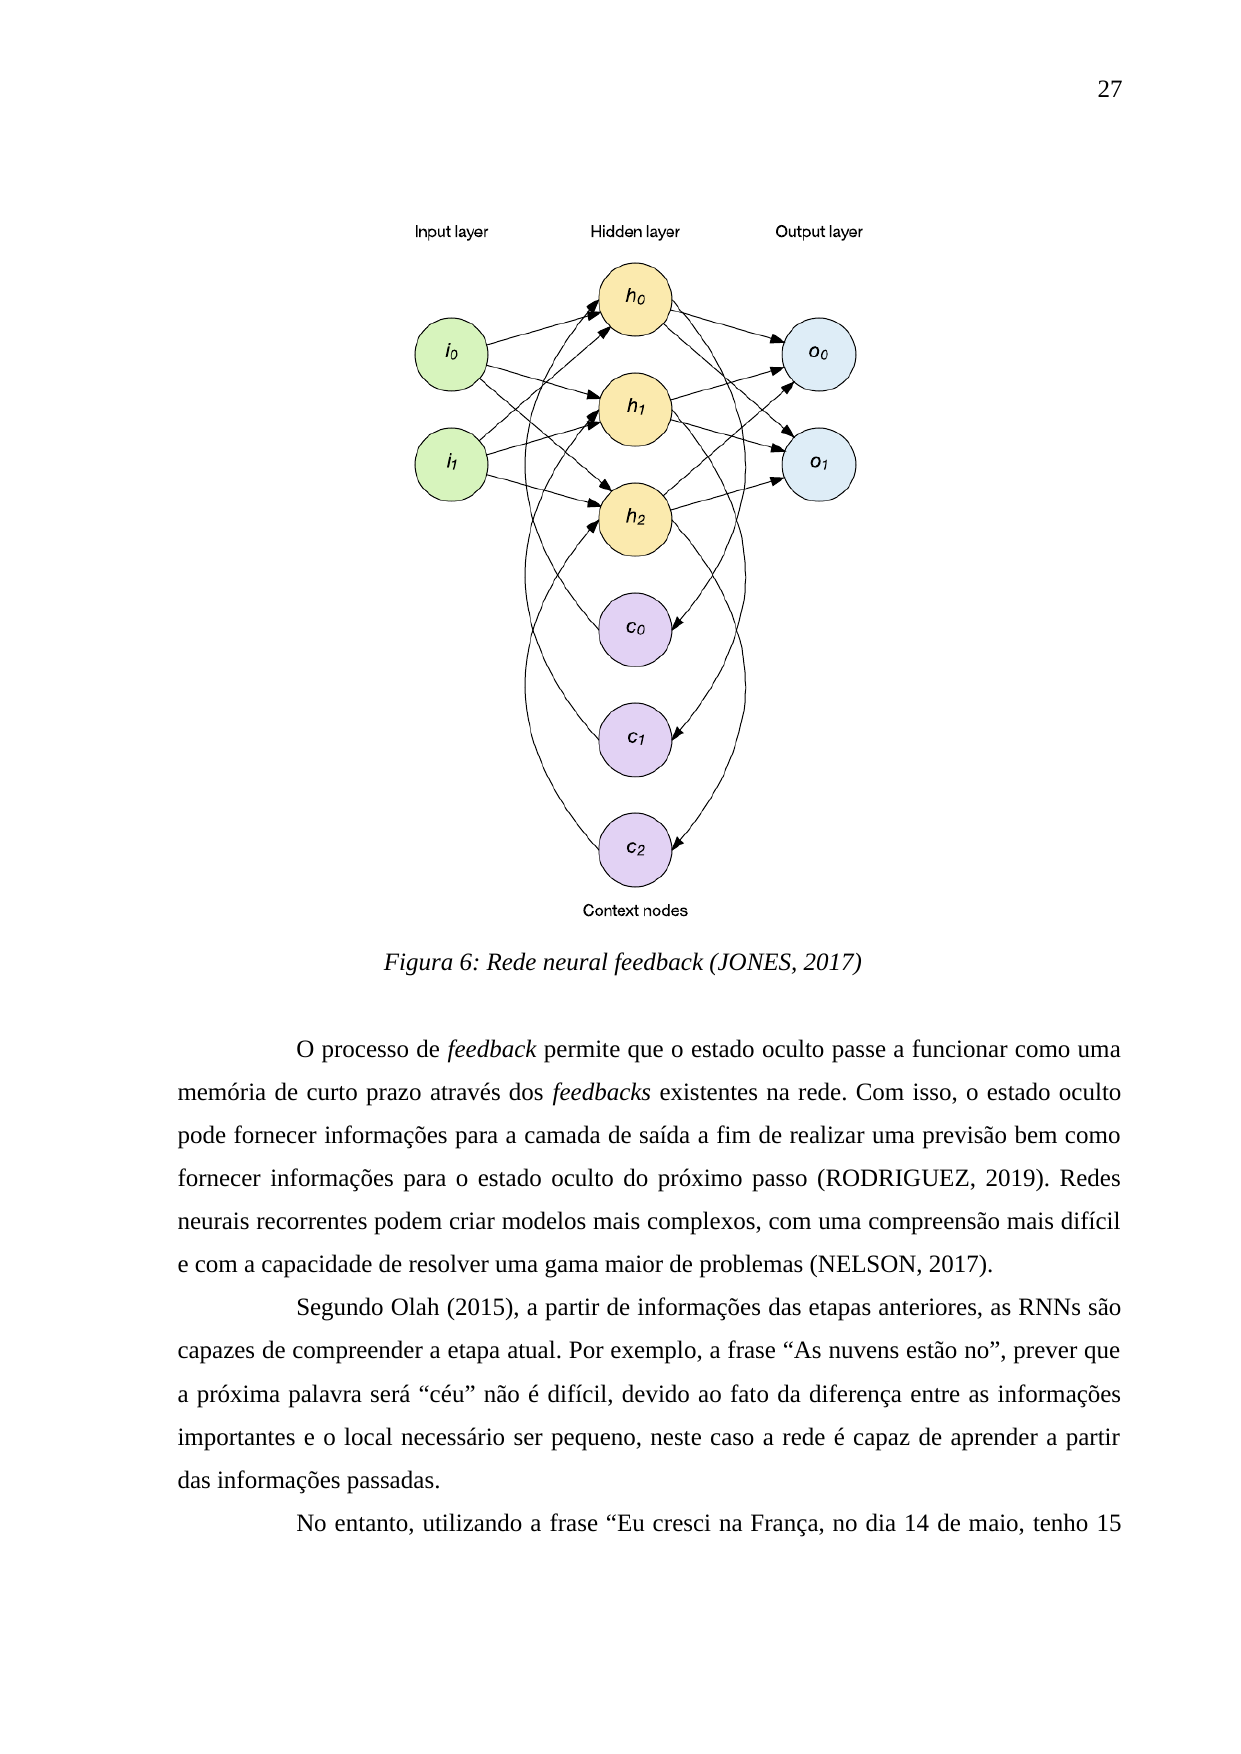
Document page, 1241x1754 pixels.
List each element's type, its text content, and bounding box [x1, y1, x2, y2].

text O processo de feedback permite que o estado oculto passe a funcionar como uma memória de curto prazo através dos feedbacks existentes na rede. Com isso, o estado oculto pode fornecer informações para a camada de saída a fim de realizar uma previsão bem como fornecer informações para o estado oculto do próximo passo (RODRIGUEZ, 2019). Redes neurais recorrentes podem criar modelos mais complexos, com uma compreensão mais difícil e com a capacidade de resolver uma gama maior de problemas (NELSON, 2017). [177, 1034, 1122, 1278]
text Figura 6: Rede neural feedback (JONES, 2017) [384, 933, 872, 976]
text Segundo Olah (2015), a partir de informações das etapas anteriores, as RNNs são capazes de compreender a etapa atual. Por exemplo, a frase “As nuvens estão no”, prever que a próxima palavra será “céu” não é difícil, devido ao fato da diferença entre as informações importantes e o local necessário ser pequeno, neste caso a rede é capaz de aprender a partir das informações passadas. [177, 1292, 1122, 1494]
picture [383, 190, 872, 933]
text No entanto, utilizando a frase “Eu cresci na França, no dia 14 de maio, tenho 15 [177, 1508, 1122, 1537]
